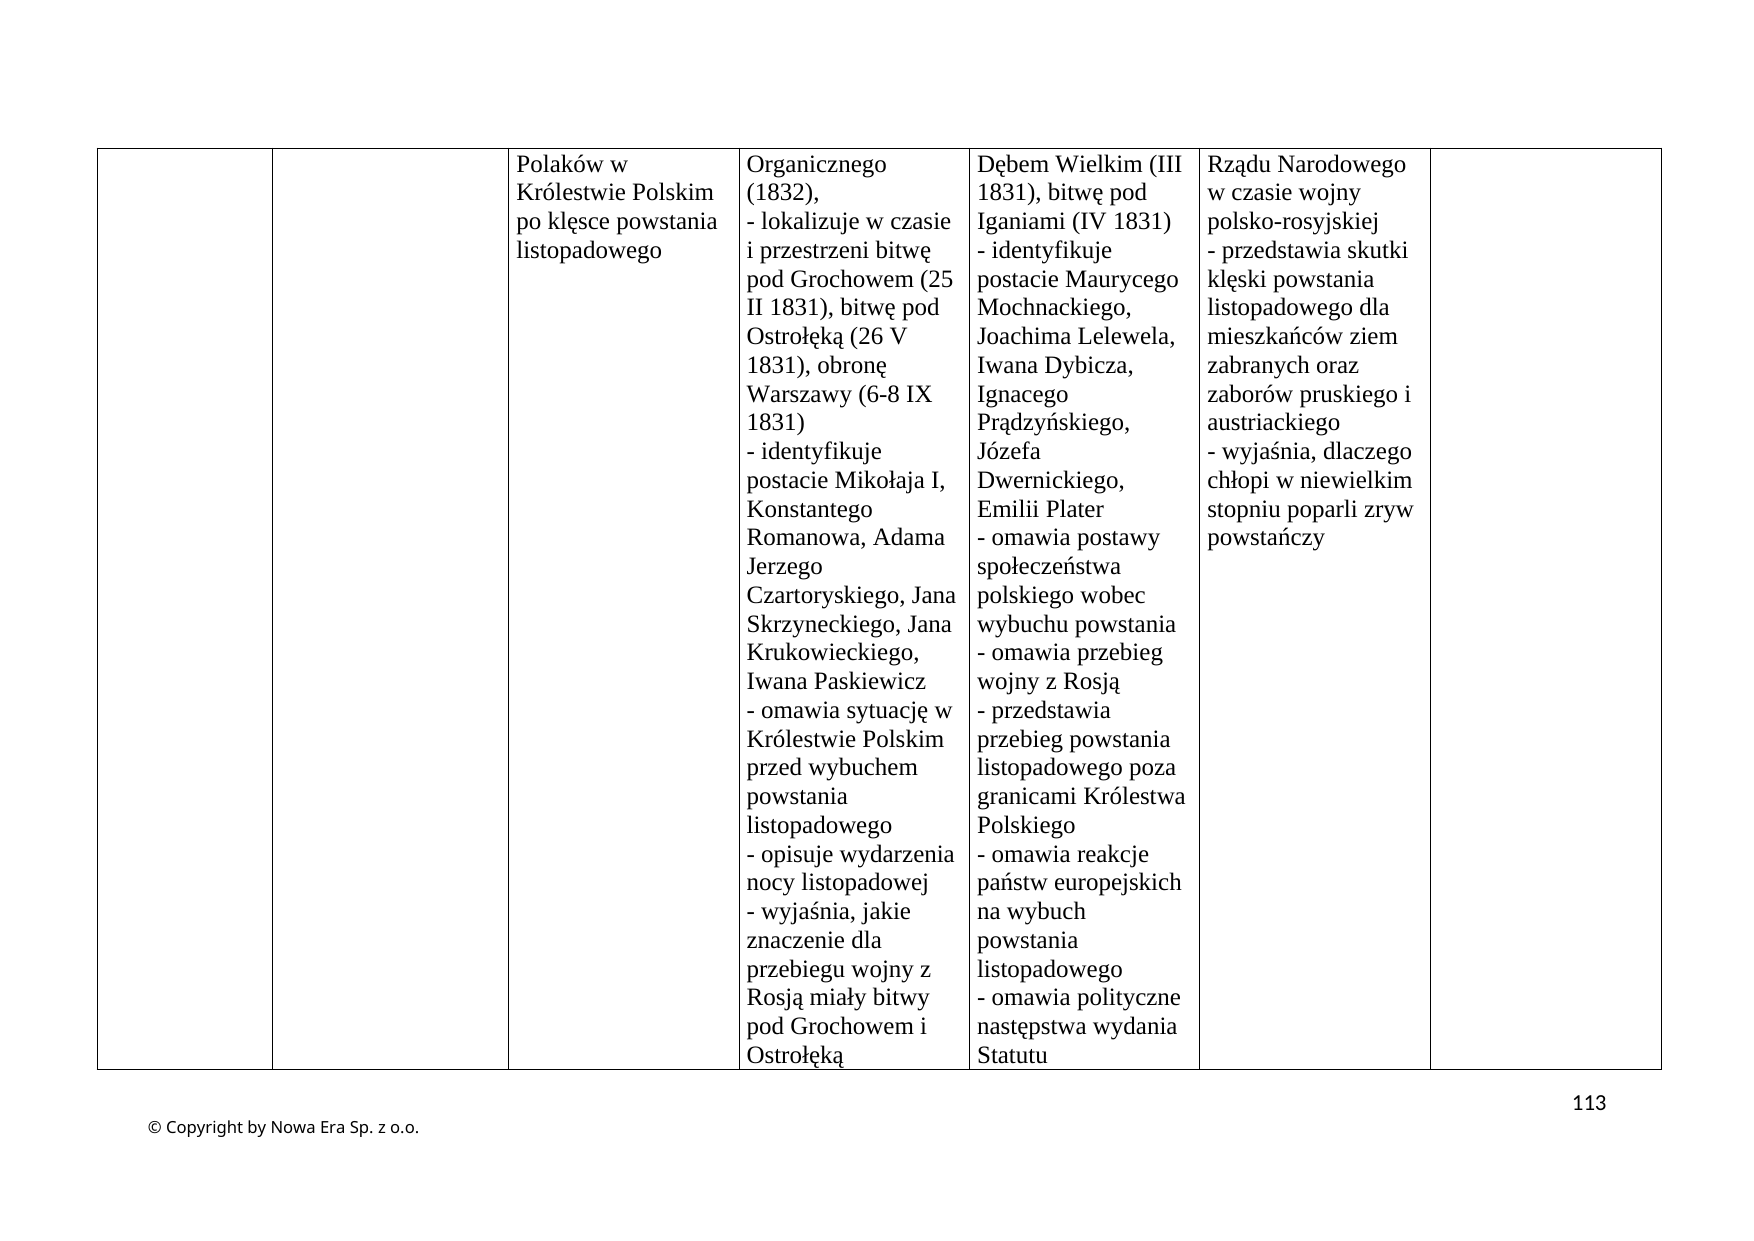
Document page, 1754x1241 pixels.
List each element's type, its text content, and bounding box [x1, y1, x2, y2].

table_cell Dębem Wielkim (III 1831), bitwę pod Iganiami (IV 1831) - identyfikuje postacie Maurycego Mochnackiego, Joachima Lelewela, Iwana Dybicza, Ignacego Prądzyńskiego, Józefa Dwernickiego, Emilii Plater - omawia postawy społeczeństwa polskiego wobec wybuchu powstania - omawia przebieg wojny z Rosją - przedstawia przebieg powstania listopadowego poza granicami Królestwa Polskiego - omawia reakcje państw europejskich na wybuch powstania listopadowego - omawia polityczne następstwa wydania Statutu [970, 149, 1199, 1069]
table_cell [273, 149, 508, 1069]
table_cell Rządu Narodowego w czasie wojny polsko-rosyjskiej - przedstawia skutki klęski powstania listopadowego dla mieszkańców ziem zabranych oraz zaborów pruskiego i austriackiego - wyjaśnia, dlaczego chłopi w niewielkim stopniu poparli zryw powstańczy [1200, 149, 1430, 1069]
table_cell Organicznego (1832), - lokalizuje w czasie i przestrzeni bitwę pod Grochowem (25 II 1831), bitwę pod Ostrołęką (26 V 1831), obronę Warszawy (6-8 IX 1831) - identyfikuje postacie Mikołaja I, Konstantego Romanowa, Adama Jerzego Czartoryskiego, Jana Skrzyneckiego, Jana Krukowieckiego, Iwana Paskiewicz - omawia sytuację w Królestwie Polskim przed wybuchem powstania listopadowego - opisuje wydarzenia nocy listopadowej - wyjaśnia, jakie znaczenie dla przebiegu wojny z Rosją miały bitwy pod Grochowem i Ostrołęką [740, 149, 969, 1069]
table_cell Polaków w Królestwie Polskim po klęsce powstania listopadowego [509, 149, 739, 1069]
table_cell [98, 149, 272, 1069]
table_cell [1431, 149, 1661, 1069]
